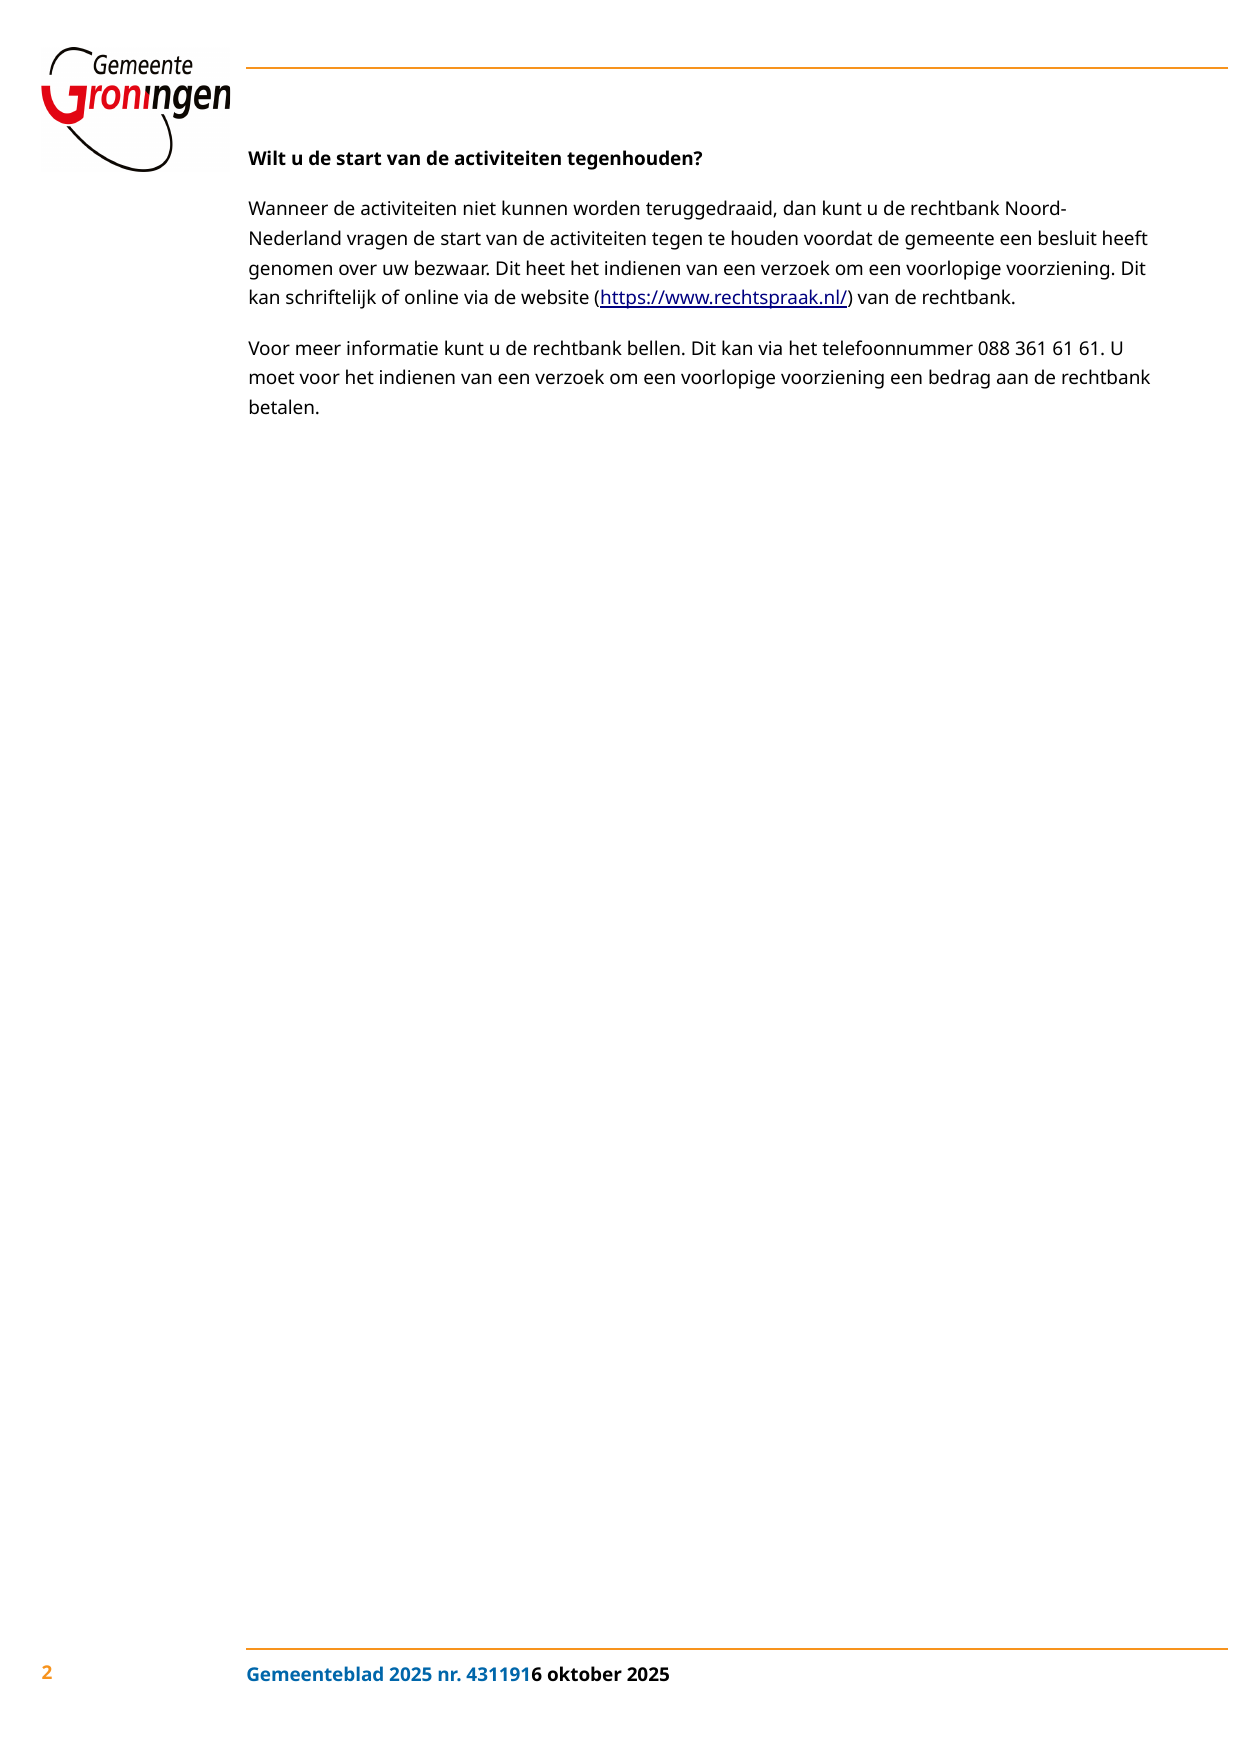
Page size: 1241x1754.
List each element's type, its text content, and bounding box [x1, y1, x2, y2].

text Wanneer de activiteiten niet kunnen worden teruggedraaid, dan kunt u de rechtbank Noord-Nederland vragen de start van de activiteiten tegen te houden voordat de gemeente een besluit heeft genomen over uw bezwaar. Dit heet het indienen van een verzoek om een voorlopige voorziening. Dit kan schriftelijk of online via de website (https://www.rechtspraak.nl/) van de rechtbank. [248, 196, 1152, 310]
text Wilt u de start van de activiteiten tegenhouden? [248, 145, 1152, 171]
text Voor meer informatie kunt u de rechtbank bellen. Dit kan via het telefoonnummer 088 361 61 61. U moet voor het indienen van een verzoek om een voorlopige voorziening een bedrag aan de rechtbank betalen. [248, 335, 1152, 420]
picture [41, 47, 231, 172]
